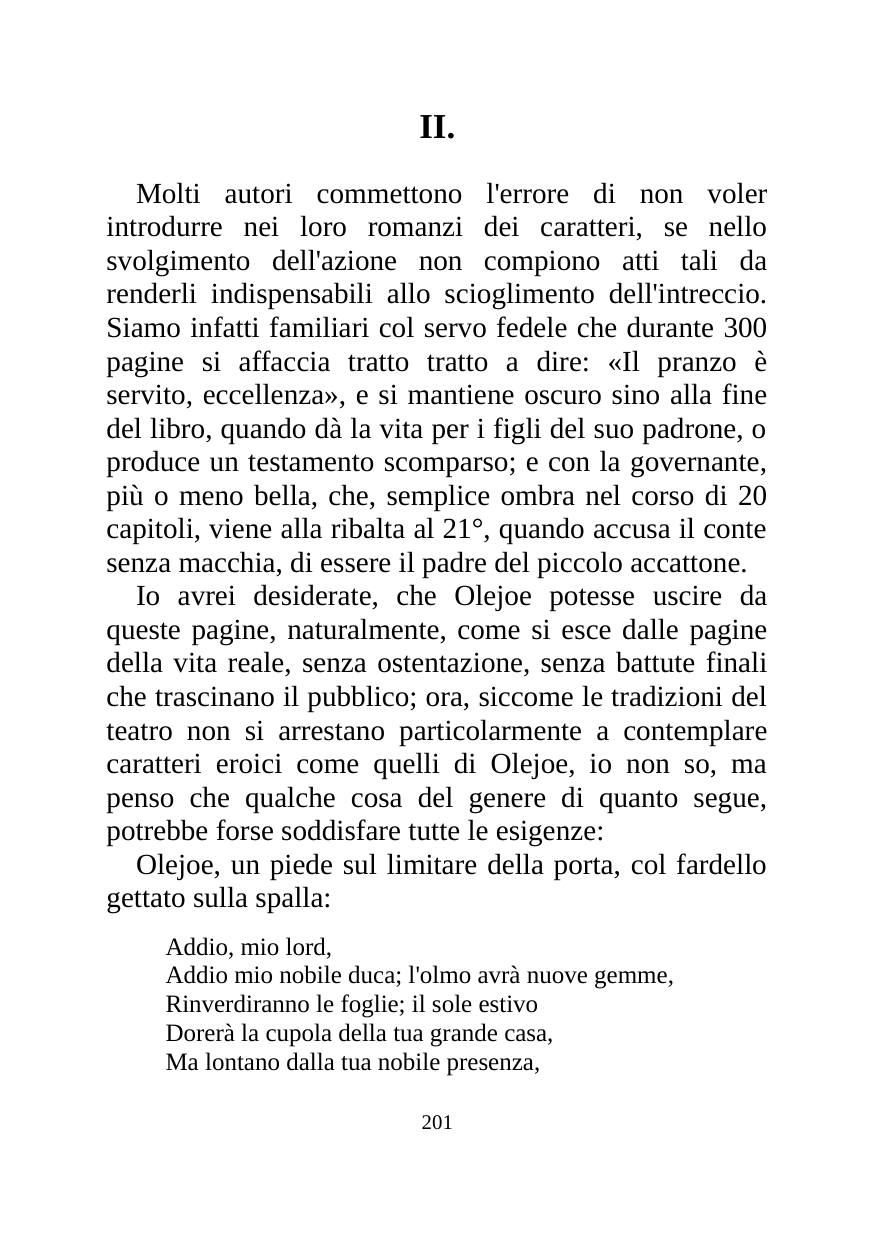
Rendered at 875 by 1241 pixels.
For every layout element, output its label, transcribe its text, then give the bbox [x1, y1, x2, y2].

text Io avrei desiderate, che Olejoe potesse uscire da queste pagine, naturalmente, come si esce dalle pagine della vita reale, senza ostentazione, senza battute finali che trascinano il pubblico; ora, siccome le tradizioni del teatro non si arrestano particolarmente a contemplare caratteri eroici come quelli di Olejoe, io non so, ma penso che qualche cosa del genere di quanto segue, potrebbe forse soddisfare tutte le esigenze: [106, 578, 768, 847]
text Olejoe, un piede sul limitare della porta, col fardello gettato sulla spalla: [106, 847, 768, 914]
text Addio, mio lord, Addio mio nobile duca; l'olmo avrà nuove gemme, Rinverdiranno le foglie; il sole estivo Dorerà la cupola della tua grande casa, Ma lontano dalla tua nobile presenza, [165, 932, 768, 1075]
text Molti autori commettono l'errore di non voler introdurre nei loro romanzi dei caratteri, se nello svolgimento dell'azione non compiono atti tali da renderli indispensabili allo scioglimento dell'intreccio. Siamo infatti familiari col servo fedele che durante 300 pagine si affaccia tratto tratto a dire: «Il pranzo è servito, eccellenza», e si mantiene oscuro sino alla fine del libro, quando dà la vita per i figli del suo padrone, o produce un testamento scomparso; e con la governante, più o meno bella, che, semplice ombra nel corso di 20 capitoli, viene alla ribalta al 21°, quando accusa il conte senza macchia, di essere il padre del piccolo accattone. [106, 176, 768, 578]
subtitle II. [106, 106, 768, 146]
